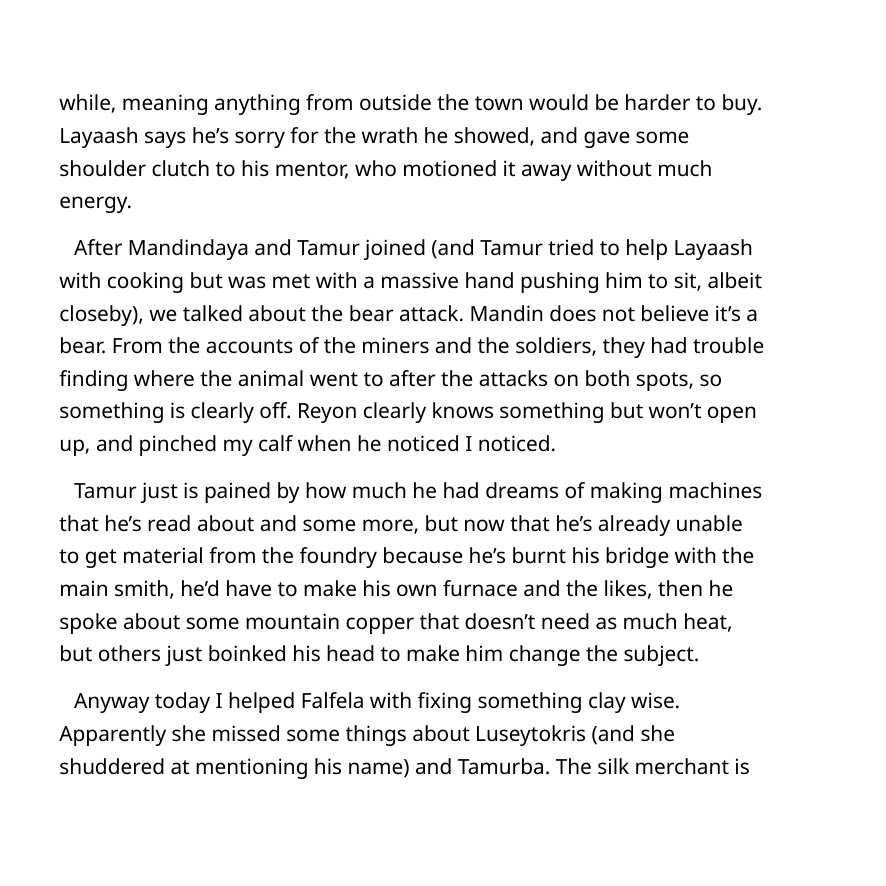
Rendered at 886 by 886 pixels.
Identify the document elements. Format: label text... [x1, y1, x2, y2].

text while, meaning anything from outside the town would be harder to buy. Layaash says he’s sorry for the wrath he showed, and gave some shoulder clutch to his mentor, who motioned it away without much energy. [59, 88, 768, 215]
text Tamur just is pained by how much he had dreams of making machines that he’s read about and some more, but now that he’s already unable to get material from the foundry because he’s burnt his bridge with the main smith, he’d have to make his own furnace and the likes, then he spoke about some mountain copper that doesn’t need as much heat, but others just boinked his head to make him change the subject. [59, 476, 768, 668]
text Anyway today I helped Falfela with fixing something clay wise. Apparently she missed some things about Luseytokris (and she shuddered at mentioning his name) and Tamurba. The silk merchant is [59, 687, 768, 780]
text After Mandindaya and Tamur joined (and Tamur tried to help Layaash with cooking but was met with a massive hand pushing him to sit, albeit closeby), we talked about the bear attack. Mandin does not believe it’s a bear. From the accounts of the miners and the soldiers, they had trouble finding where the animal went to after the attacks on both spots, so something is clearly off. Reyon clearly knows something but won’t open up, and pinched my calf when he noticed I noticed. [59, 233, 768, 458]
